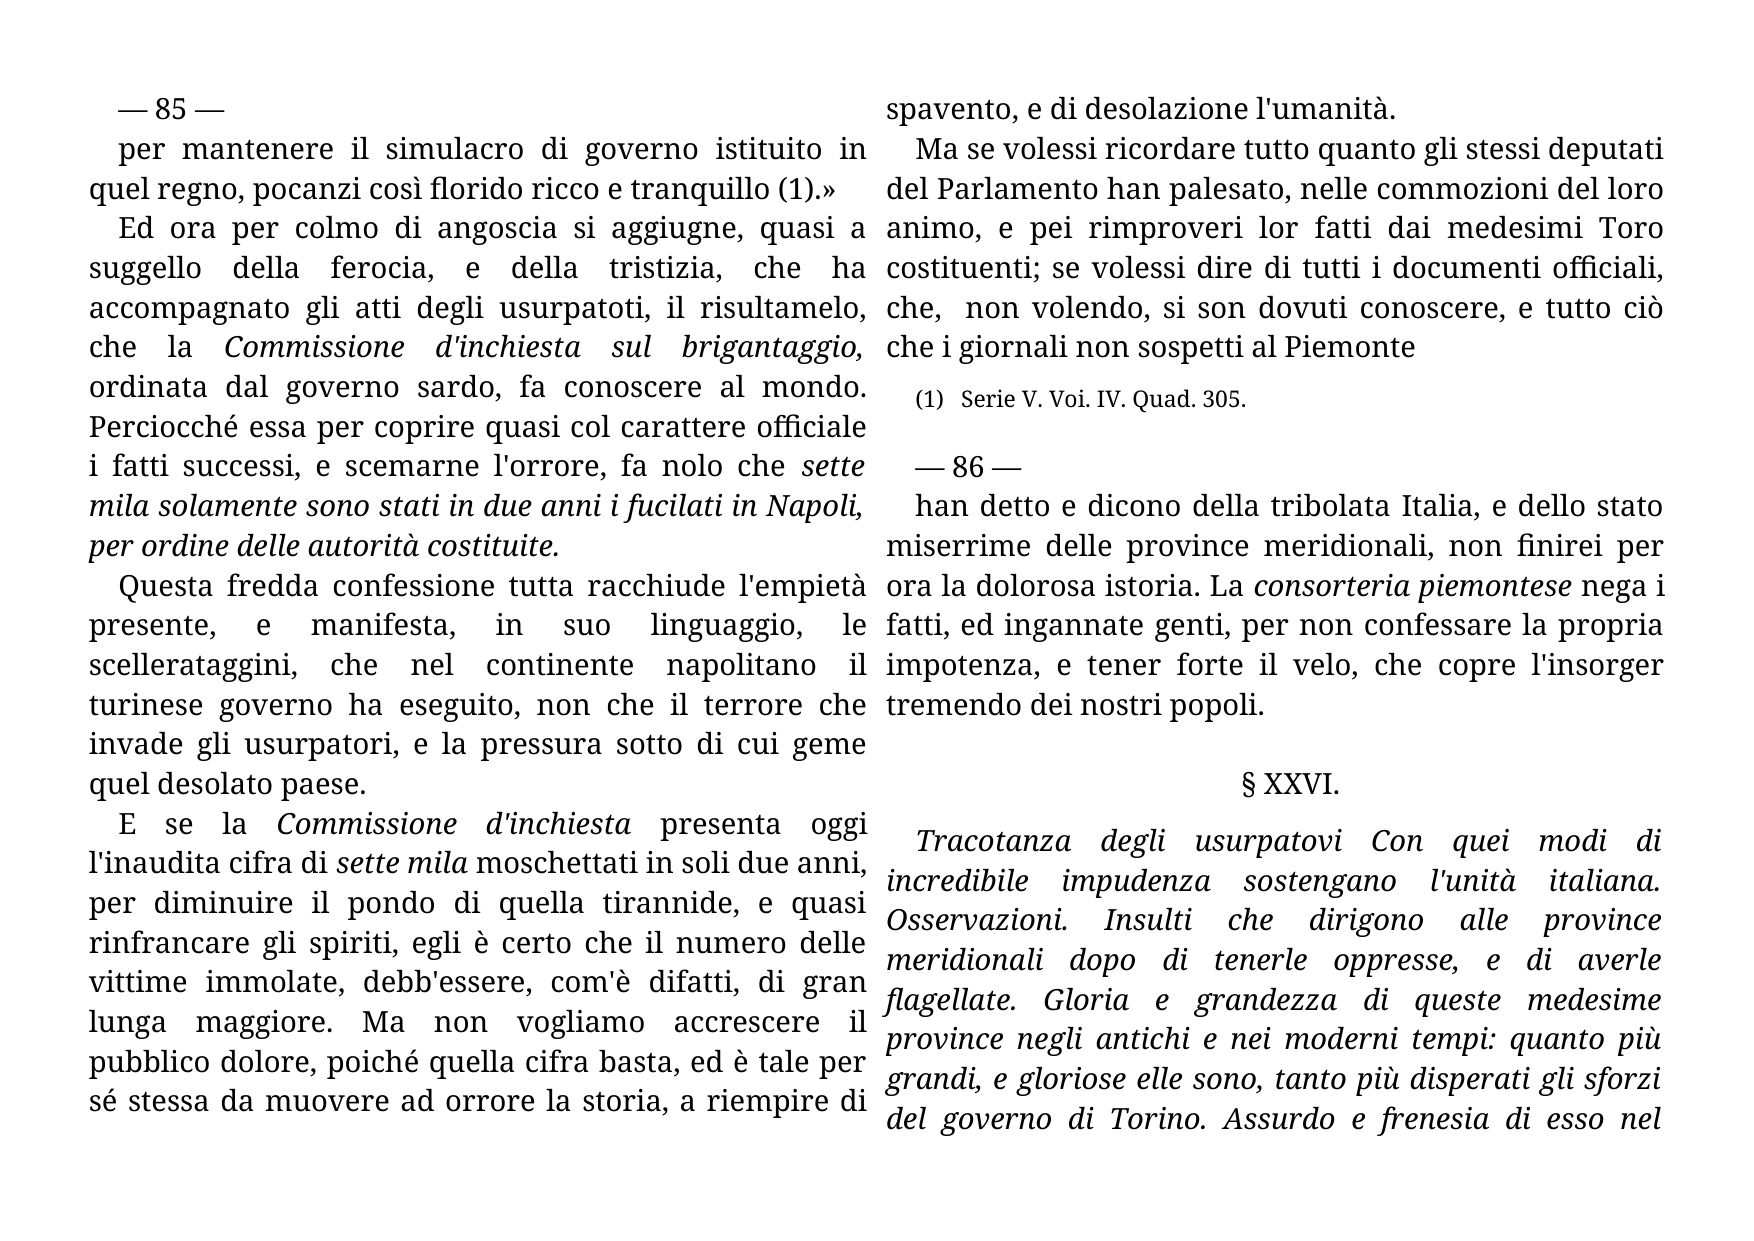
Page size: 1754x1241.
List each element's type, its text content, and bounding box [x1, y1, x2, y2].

text § XXVI. [886, 763, 1665, 803]
text E se la Commissione d'inchiesta presenta oggi l'inaudita cifra di sette mila moschettati in soli due anni, per diminuire il pondo di quella tirannide, e quasi rinfrancare gli spiriti, egli è certo che il numero delle vittime immolate, debb'essere, com'è difatti, di gran lunga maggiore. Ma non vogliamo accrescere il pubblico dolore, poiché quella cifra basta, ed è tale per sé stessa da muovere ad orrore la storia, a riempire di [88, 803, 868, 1120]
text han detto e dicono della tribolata Italia, e dello stato miserrime delle province meridionali, non finirei per ora la dolorosa istoria. La consorteria piemontese nega i fatti, ed ingannate genti, per non confessare la propria impotenza, e tener forte il velo, che copre l'insorger tremendo dei nostri popoli. [886, 486, 1665, 724]
text Ed ora per colmo di angoscia si aggiugne, quasi a suggello della ferocia, e della tristizia, che ha accompagnato gli atti degli usurpatoti, il risultamelo, che la Commissione d'inchiesta sul brigantaggio, ordinata dal governo sardo, fa conoscere al mondo. Perciocché essa per coprire quasi col carattere officiale i fatti successi, e scemarne l'orrore, fa nolo che sette mila solamente sono stati in due anni i fucilati in Napoli, per ordine delle autorità costituite. [88, 208, 868, 565]
list Serie V. Voi. IV. Quad. 305. [886, 383, 1665, 415]
text Ma se volessi ricordare tutto quanto gli stessi deputati del Parlamento han palesato, nelle commozioni del loro animo, e pei rimproveri lor fatti dai medesimi Toro costituenti; se volessi dire di tutti i documenti officiali, che, non volendo, si son dovuti conoscere, e tutto ciò che i giornali non sospetti al Piemonte [886, 128, 1665, 366]
text Tracotanza degli usurpatovi Con quei modi di incredibile impudenza sostengano l'unità italiana. Osservazioni. Insulti che dirigono alle province meridionali dopo di tenerle oppresse, e di averle flagellate. Gloria e grandezza di queste medesime province negli antichi e nei moderni tempi: quanto più grandi, e gloriose elle sono, tanto più disperati gli sforzi del governo di Torino. Assurdo e frenesia di esso nel [886, 820, 1665, 1138]
text — 85 — [88, 88, 868, 128]
text per mantenere il simulacro di governo istituito in quel regno, pocanzi così florido ricco e tranquillo (1).» [88, 128, 868, 208]
text Questa fredda confessione tutta racchiude l'empietà presente, e manifesta, in suo linguaggio, le scellerataggini, che nel continente napolitano il turinese governo ha eseguito, non che il terrore che invade gli usurpatori, e la pressura sotto di cui geme quel desolato paese. [88, 565, 868, 803]
text — 86 — [886, 446, 1665, 486]
text spavento, e di desolazione l'umanità. [886, 88, 1665, 128]
